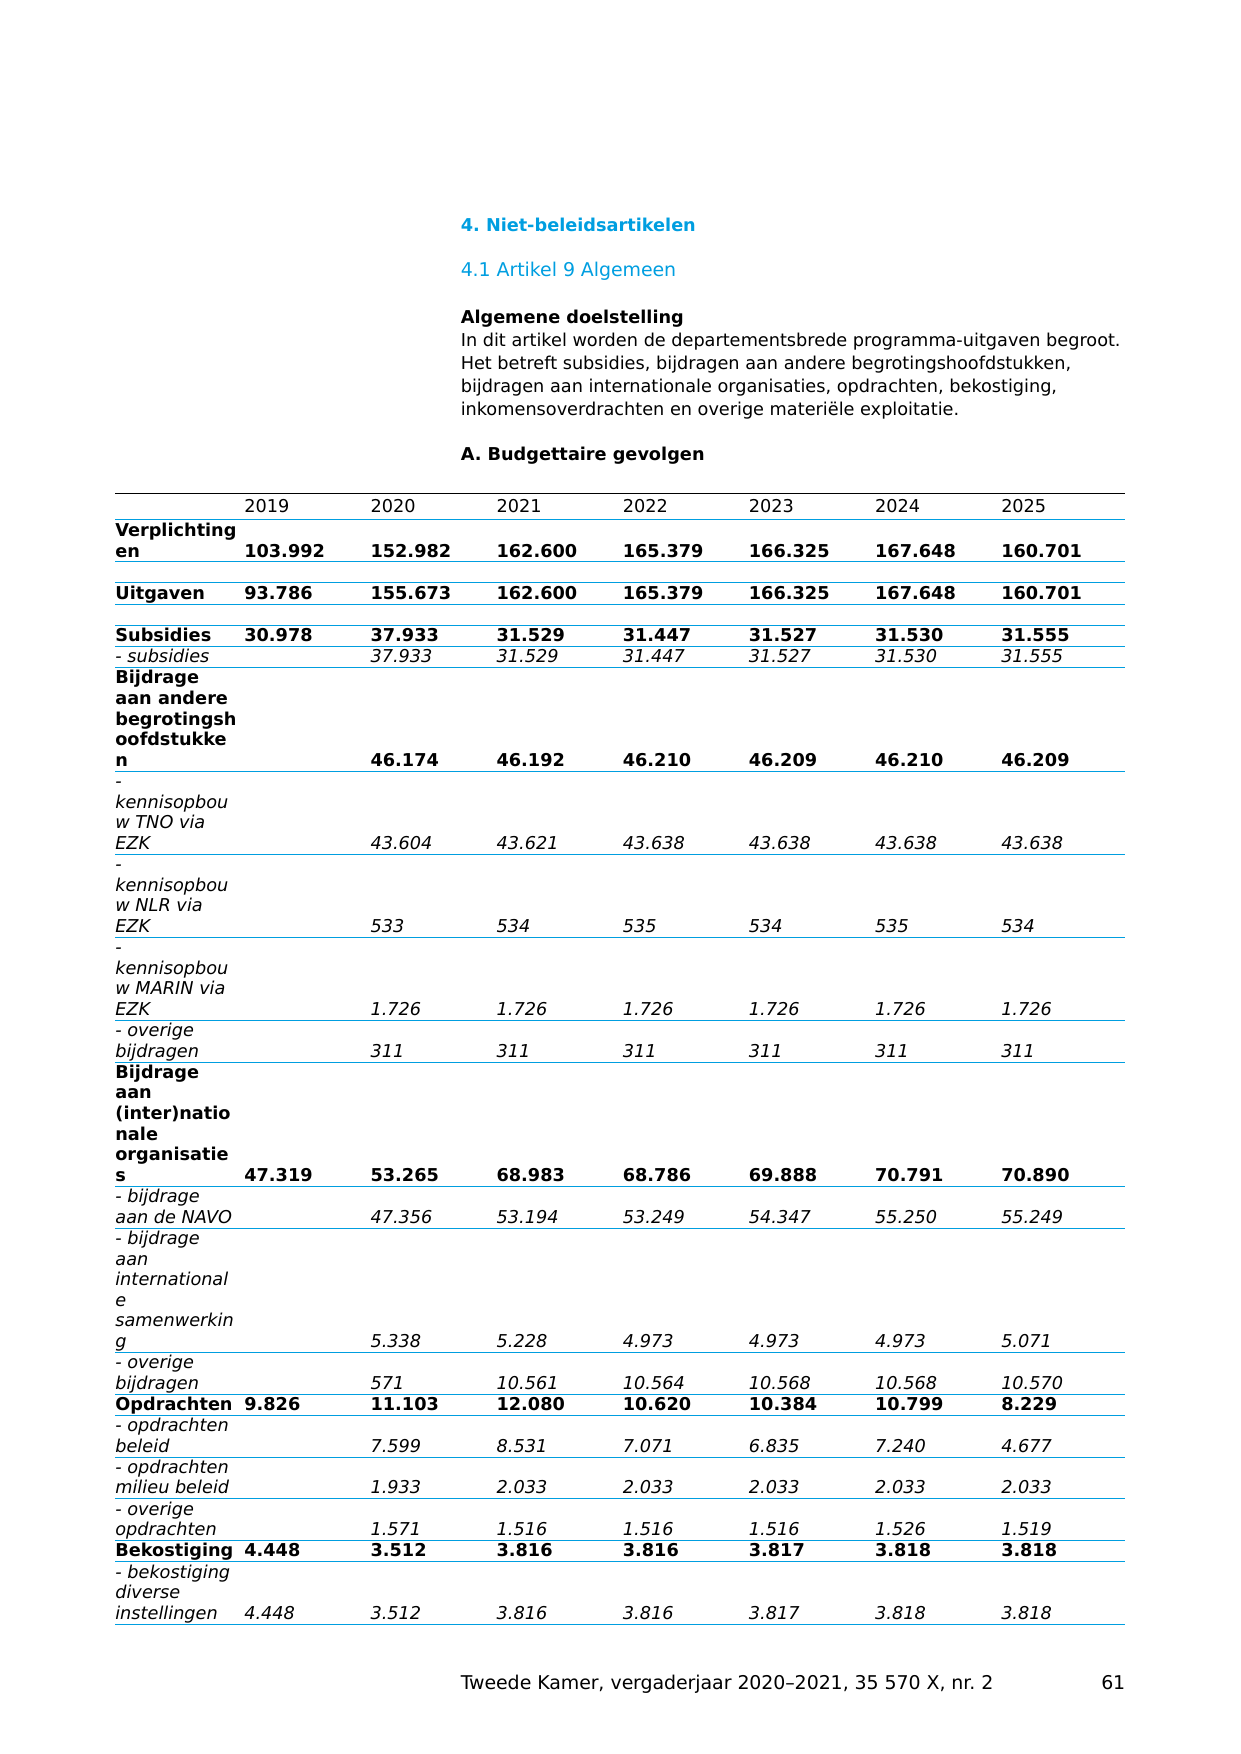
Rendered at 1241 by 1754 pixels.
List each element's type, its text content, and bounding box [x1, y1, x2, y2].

table_cell 37.933 [368, 626, 493, 646]
table_cell 43.638 [746, 772, 872, 853]
table_cell 30.978 [241, 626, 367, 646]
table_cell 2025 [998, 494, 1125, 519]
table_cell 43.638 [620, 772, 746, 853]
table_cell 53.265 [368, 1063, 493, 1186]
table_cell 311 [746, 1021, 872, 1061]
table_cell [241, 1499, 367, 1540]
table_cell - overige bijdragen [115, 1353, 241, 1393]
text A. Budgettaire gevolgen [461, 442, 1125, 465]
table_cell 1.726 [746, 938, 872, 1019]
table_cell 7.071 [620, 1416, 746, 1456]
table_cell - subsidies [115, 647, 241, 667]
table_cell 160.701 [998, 583, 1125, 603]
table_cell 10.799 [872, 1395, 998, 1414]
table_cell [241, 1021, 367, 1061]
table_cell 165.379 [620, 520, 746, 561]
table_cell 571 [368, 1353, 493, 1393]
table_cell 1.519 [998, 1499, 1125, 1540]
table_cell 10.568 [872, 1353, 998, 1393]
table_cell [241, 1458, 367, 1498]
table_cell 53.249 [620, 1187, 746, 1227]
table_cell [241, 1353, 367, 1393]
table_cell 3.816 [620, 1562, 746, 1623]
table_cell 534 [746, 855, 872, 937]
table_cell 7.599 [368, 1416, 493, 1456]
table_cell 155.673 [368, 583, 493, 603]
table_cell 3.818 [872, 1541, 998, 1561]
table_cell 2.033 [494, 1458, 620, 1498]
table_cell 46.209 [998, 668, 1125, 771]
table_cell 162.600 [494, 520, 620, 561]
table_cell Opdrachten [115, 1395, 241, 1414]
table_cell 55.250 [872, 1187, 998, 1227]
table_cell 311 [872, 1021, 998, 1061]
table_cell - bijdrage aan internationale samenwerking [115, 1229, 241, 1352]
table_cell 8.531 [494, 1416, 620, 1456]
table_cell Verplichtingen [115, 520, 241, 561]
table_cell 9.826 [241, 1395, 367, 1414]
table_cell [620, 605, 746, 624]
table_cell 2020 [368, 494, 493, 519]
table_cell 3.817 [746, 1541, 872, 1561]
table_cell - bijdrage aan de NAVO [115, 1187, 241, 1227]
table_cell 1.516 [746, 1499, 872, 1540]
table_cell 10.620 [620, 1395, 746, 1414]
table_cell Bijdrage aan andere begrotingshoofdstukken [115, 668, 241, 771]
table_cell 5.228 [494, 1229, 620, 1352]
table_cell [241, 772, 367, 853]
table_cell 1.516 [620, 1499, 746, 1540]
table_cell 70.791 [872, 1063, 998, 1186]
table_cell 3.512 [368, 1562, 493, 1623]
table_cell 1.726 [368, 938, 493, 1019]
table_header Tabel 27 Budgettaire gevolgen artikel 9 Algemeen (bedragen x € 1.000) [115, 468, 1125, 492]
table_cell 31.530 [872, 647, 998, 667]
table_cell - bekostiging diverse instellingen [115, 1562, 241, 1623]
table_cell [241, 1416, 367, 1456]
table_cell 31.447 [620, 626, 746, 646]
table_cell 46.192 [494, 668, 620, 771]
table_cell 12.080 [494, 1395, 620, 1414]
table_cell [746, 605, 872, 624]
table_cell 1.933 [368, 1458, 493, 1498]
table_cell [241, 938, 367, 1019]
table_cell 167.648 [872, 520, 998, 561]
table_cell 167.648 [872, 583, 998, 603]
table_cell 2019 [241, 494, 367, 519]
table_cell 311 [368, 1021, 493, 1061]
table_cell 311 [998, 1021, 1125, 1061]
table_cell [494, 562, 620, 582]
table_cell 31.529 [494, 626, 620, 646]
table_cell 2.033 [998, 1458, 1125, 1498]
table_cell 3.818 [998, 1541, 1125, 1561]
table_cell 46.174 [368, 668, 493, 771]
table_cell 11.103 [368, 1395, 493, 1414]
table_cell 46.210 [872, 668, 998, 771]
table_cell 2.033 [872, 1458, 998, 1498]
table_cell 4.973 [872, 1229, 998, 1352]
table_cell 31.555 [998, 647, 1125, 667]
table_cell [241, 647, 367, 667]
table_cell 160.701 [998, 520, 1125, 561]
table_cell 1.726 [872, 938, 998, 1019]
table_cell 3.818 [872, 1562, 998, 1623]
table_cell [368, 562, 493, 582]
table_cell [241, 1187, 367, 1227]
table_cell 1.726 [620, 938, 746, 1019]
table_cell 2022 [620, 494, 746, 519]
table_cell 534 [494, 855, 620, 937]
table_cell 68.786 [620, 1063, 746, 1186]
table_cell Bijdrage aan (inter)nationale organisaties [115, 1063, 241, 1186]
table_cell 55.249 [998, 1187, 1125, 1227]
table_cell 47.356 [368, 1187, 493, 1227]
table_cell 31.530 [872, 626, 998, 646]
table_cell 43.638 [872, 772, 998, 853]
table_cell 8.229 [998, 1395, 1125, 1414]
table_cell 2021 [494, 494, 620, 519]
table_cell - kennisopbouw MARIN via EZK [115, 938, 241, 1019]
table_cell 311 [494, 1021, 620, 1061]
table_cell 31.529 [494, 647, 620, 667]
table_cell 533 [368, 855, 493, 937]
table_cell 68.983 [494, 1063, 620, 1186]
table_cell 10.570 [998, 1353, 1125, 1393]
table_cell 6.835 [746, 1416, 872, 1456]
table_cell 535 [872, 855, 998, 937]
table_cell [998, 562, 1125, 582]
table_cell [115, 605, 241, 624]
table_cell 47.319 [241, 1063, 367, 1186]
table_cell 166.325 [746, 520, 872, 561]
table_cell 311 [620, 1021, 746, 1061]
table_cell 1.516 [494, 1499, 620, 1540]
table_cell 2023 [746, 494, 872, 519]
table_cell 3.816 [494, 1562, 620, 1623]
table_cell 46.209 [746, 668, 872, 771]
table_cell Bekostiging [115, 1541, 241, 1561]
table_cell 5.071 [998, 1229, 1125, 1352]
table_cell 4.448 [241, 1562, 367, 1623]
table_cell 1.571 [368, 1499, 493, 1540]
text Algemene doelstelling In dit artikel worden de departementsbrede programma-uitgaven begroot. Het betreft subsidies, bijdragen aan andere begrotingshoofdstukken, bijdragen aan internationale organisaties, opdrachten, bekostiging, inkomensoverdrachten en overige materiële exploitatie. [461, 305, 1125, 419]
table_cell 103.992 [241, 520, 367, 561]
table_cell 93.786 [241, 583, 367, 603]
table_cell [746, 562, 872, 582]
table_cell [241, 668, 367, 771]
table_cell 1.526 [872, 1499, 998, 1540]
table_cell 3.817 [746, 1562, 872, 1623]
table_cell 2.033 [746, 1458, 872, 1498]
table_cell 10.561 [494, 1353, 620, 1393]
table_cell [494, 605, 620, 624]
table_cell [872, 605, 998, 624]
title 4. Niet-beleidsartikelen [461, 213, 1125, 236]
table_cell 31.447 [620, 647, 746, 667]
table_cell [115, 562, 241, 582]
table_cell 46.210 [620, 668, 746, 771]
table_cell Subsidies [115, 626, 241, 646]
table_cell 54.347 [746, 1187, 872, 1227]
table_cell 3.816 [620, 1541, 746, 1561]
table_cell 4.973 [746, 1229, 872, 1352]
table_cell 37.933 [368, 647, 493, 667]
table_cell [998, 605, 1125, 624]
table_cell - overige bijdragen [115, 1021, 241, 1061]
table_cell 152.982 [368, 520, 493, 561]
table_cell 31.527 [746, 626, 872, 646]
table_cell 10.568 [746, 1353, 872, 1393]
table_cell 162.600 [494, 583, 620, 603]
table_cell [241, 855, 367, 937]
table_cell - kennisopbouw TNO via EZK [115, 772, 241, 853]
table_cell 31.555 [998, 626, 1125, 646]
title 4.1 Artikel 9 Algemeen [461, 259, 1125, 281]
table_cell - overige opdrachten [115, 1499, 241, 1540]
table_cell 3.816 [494, 1541, 620, 1561]
table_cell 4.448 [241, 1541, 367, 1561]
table_cell 43.621 [494, 772, 620, 853]
table_cell 534 [998, 855, 1125, 937]
table_cell 10.564 [620, 1353, 746, 1393]
table_cell [620, 562, 746, 582]
table_cell 53.194 [494, 1187, 620, 1227]
table_cell 70.890 [998, 1063, 1125, 1186]
table_cell - opdrachten beleid [115, 1416, 241, 1456]
table_cell 10.384 [746, 1395, 872, 1414]
table_cell [872, 562, 998, 582]
table_cell 69.888 [746, 1063, 872, 1186]
table_cell 43.604 [368, 772, 493, 853]
table_cell 166.325 [746, 583, 872, 603]
table_cell [241, 562, 367, 582]
table_cell 7.240 [872, 1416, 998, 1456]
table_cell - kennisopbouw NLR via EZK [115, 855, 241, 937]
table_cell Uitgaven [115, 583, 241, 603]
table_cell - opdrachten milieu beleid [115, 1458, 241, 1498]
table_cell 535 [620, 855, 746, 937]
table_cell 4.973 [620, 1229, 746, 1352]
table_cell 1.726 [998, 938, 1125, 1019]
table_cell [241, 605, 367, 624]
table_cell [115, 494, 241, 519]
table_cell 31.527 [746, 647, 872, 667]
table_cell 4.677 [998, 1416, 1125, 1456]
table_cell 165.379 [620, 583, 746, 603]
table_cell [368, 605, 493, 624]
table_cell 3.512 [368, 1541, 493, 1561]
table_cell 2.033 [620, 1458, 746, 1498]
table_cell 1.726 [494, 938, 620, 1019]
table_cell 2024 [872, 494, 998, 519]
table_cell 43.638 [998, 772, 1125, 853]
table_cell [241, 1229, 367, 1352]
table_cell 3.818 [998, 1562, 1125, 1623]
table_cell 5.338 [368, 1229, 493, 1352]
